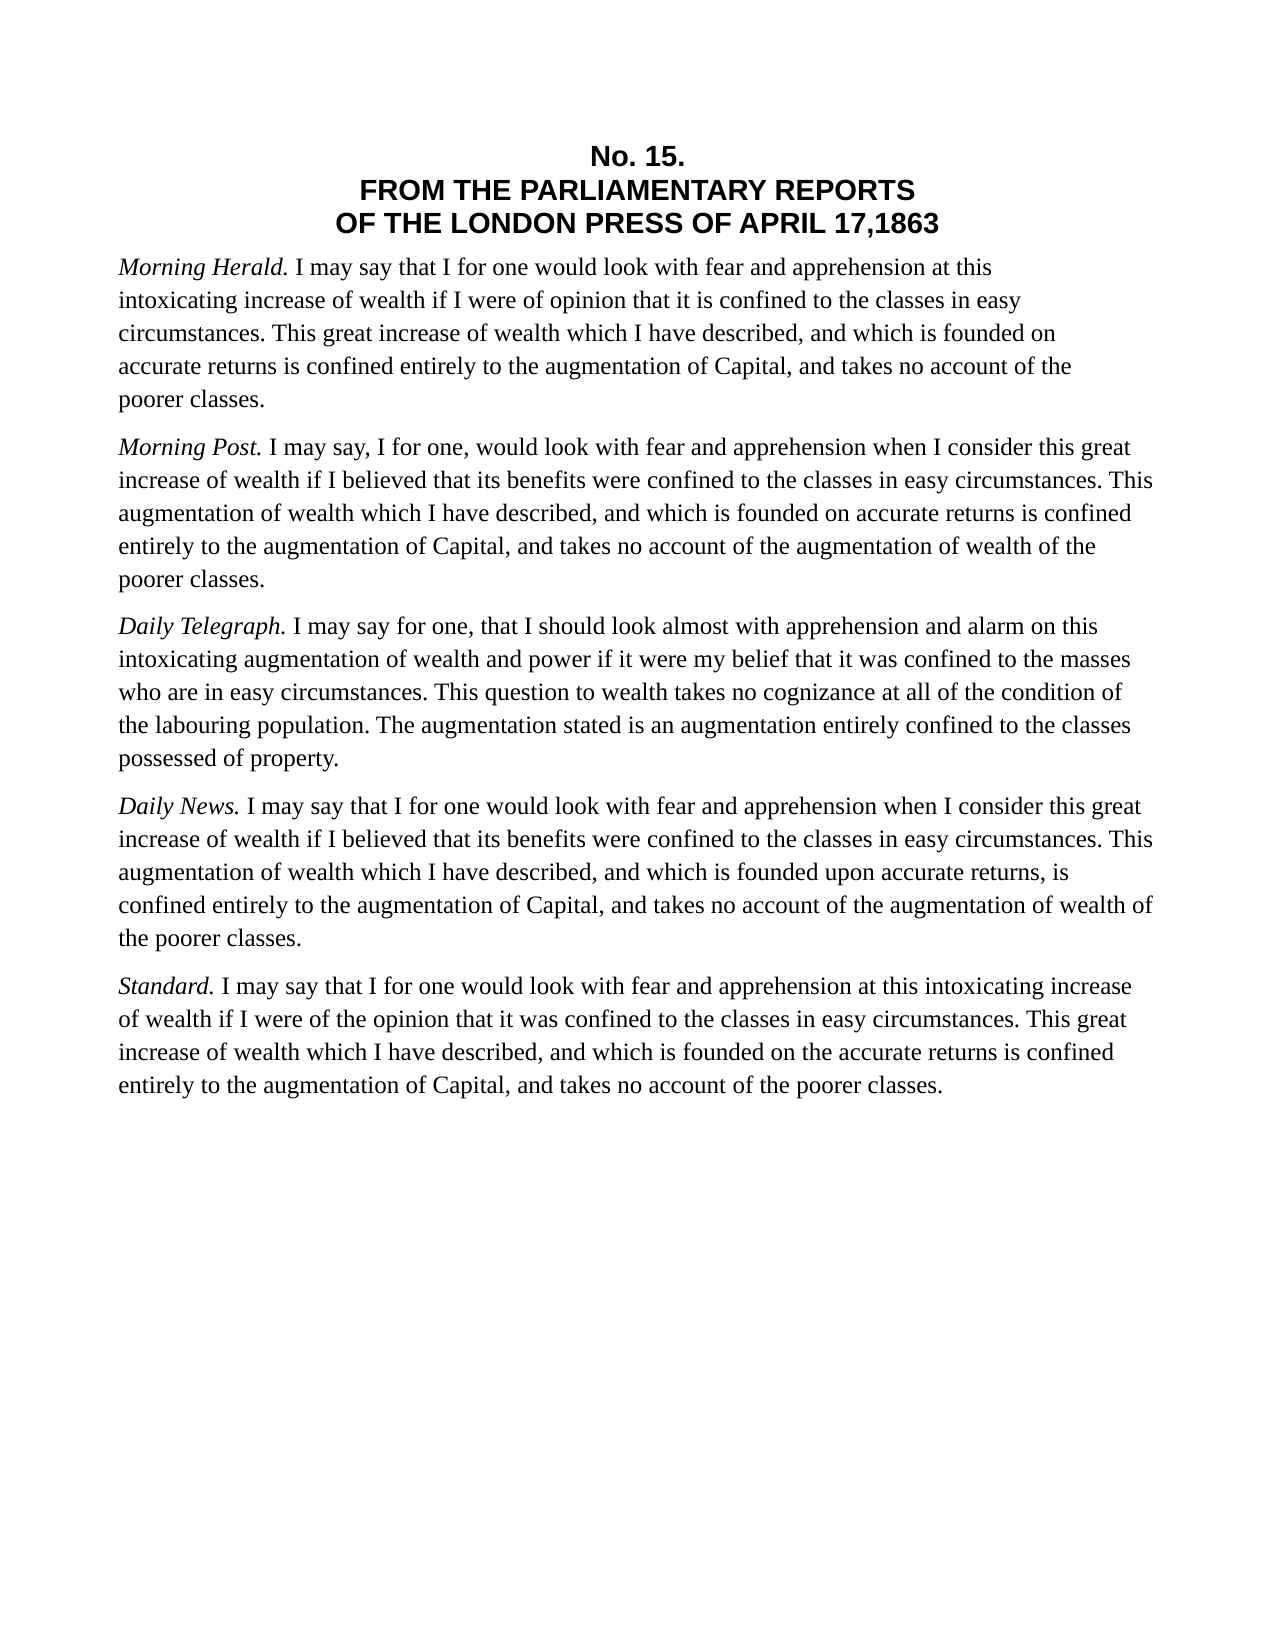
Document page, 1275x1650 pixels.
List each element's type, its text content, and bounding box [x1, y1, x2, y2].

text Morning Herald. I may say that I for one would look with fear and apprehension at this intoxicating increase of wealth if I were of opinion that it is confined to the classes in easy circumstances. This great increase of wealth which I have described, and which is founded on accurate returns is confined entirely to the augmentation of Capital, and takes no account of the poorer classes. [118, 252, 1098, 413]
text Daily News. I may say that I for one would look with fear and apprehension when I consider this great increase of wealth if I believed that its benefits were confined to the classes in easy circumstances. This augmentation of wealth which I have described, and which is founded upon accurate returns, is confined entirely to the augmentation of Capital, and takes no account of the augmentation of wealth of the poorer classes. [118, 791, 1157, 952]
text Standard. I may say that I for one would look with fear and apprehension at this intoxicating increase of wealth if I were of the opinion that it was confined to the classes in easy circumstances. This great increase of wealth which I have described, and which is founded on the accurate returns is confined entirely to the augmentation of Capital, and takes no account of the poorer classes. [118, 971, 1157, 1099]
text Morning Post. I may say, I for one, would look with fear and apprehension when I consider this great increase of wealth if I believed that its benefits were confined to the classes in easy circumstances. This augmentation of wealth which I have described, and which is founded on accurate returns is confined entirely to the augmentation of Capital, and takes no account of the augmentation of wealth of the poorer classes. [118, 432, 1157, 593]
text Daily Telegraph. I may say for one, that I should look almost with apprehension and alarm on this intoxicating augmentation of wealth and power if it were my belief that it was confined to the masses who are in easy circumstances. This question to wealth takes no cognizance at all of the condition of the labouring population. The augmentation stated is an augmentation entirely confined to the classes possessed of property. [118, 611, 1157, 772]
subtitle No. 15. FROM THE PARLIAMENTARY REPORTS OF THE LONDON PRESS OF APRIL 17,1863 [118, 139, 1157, 239]
